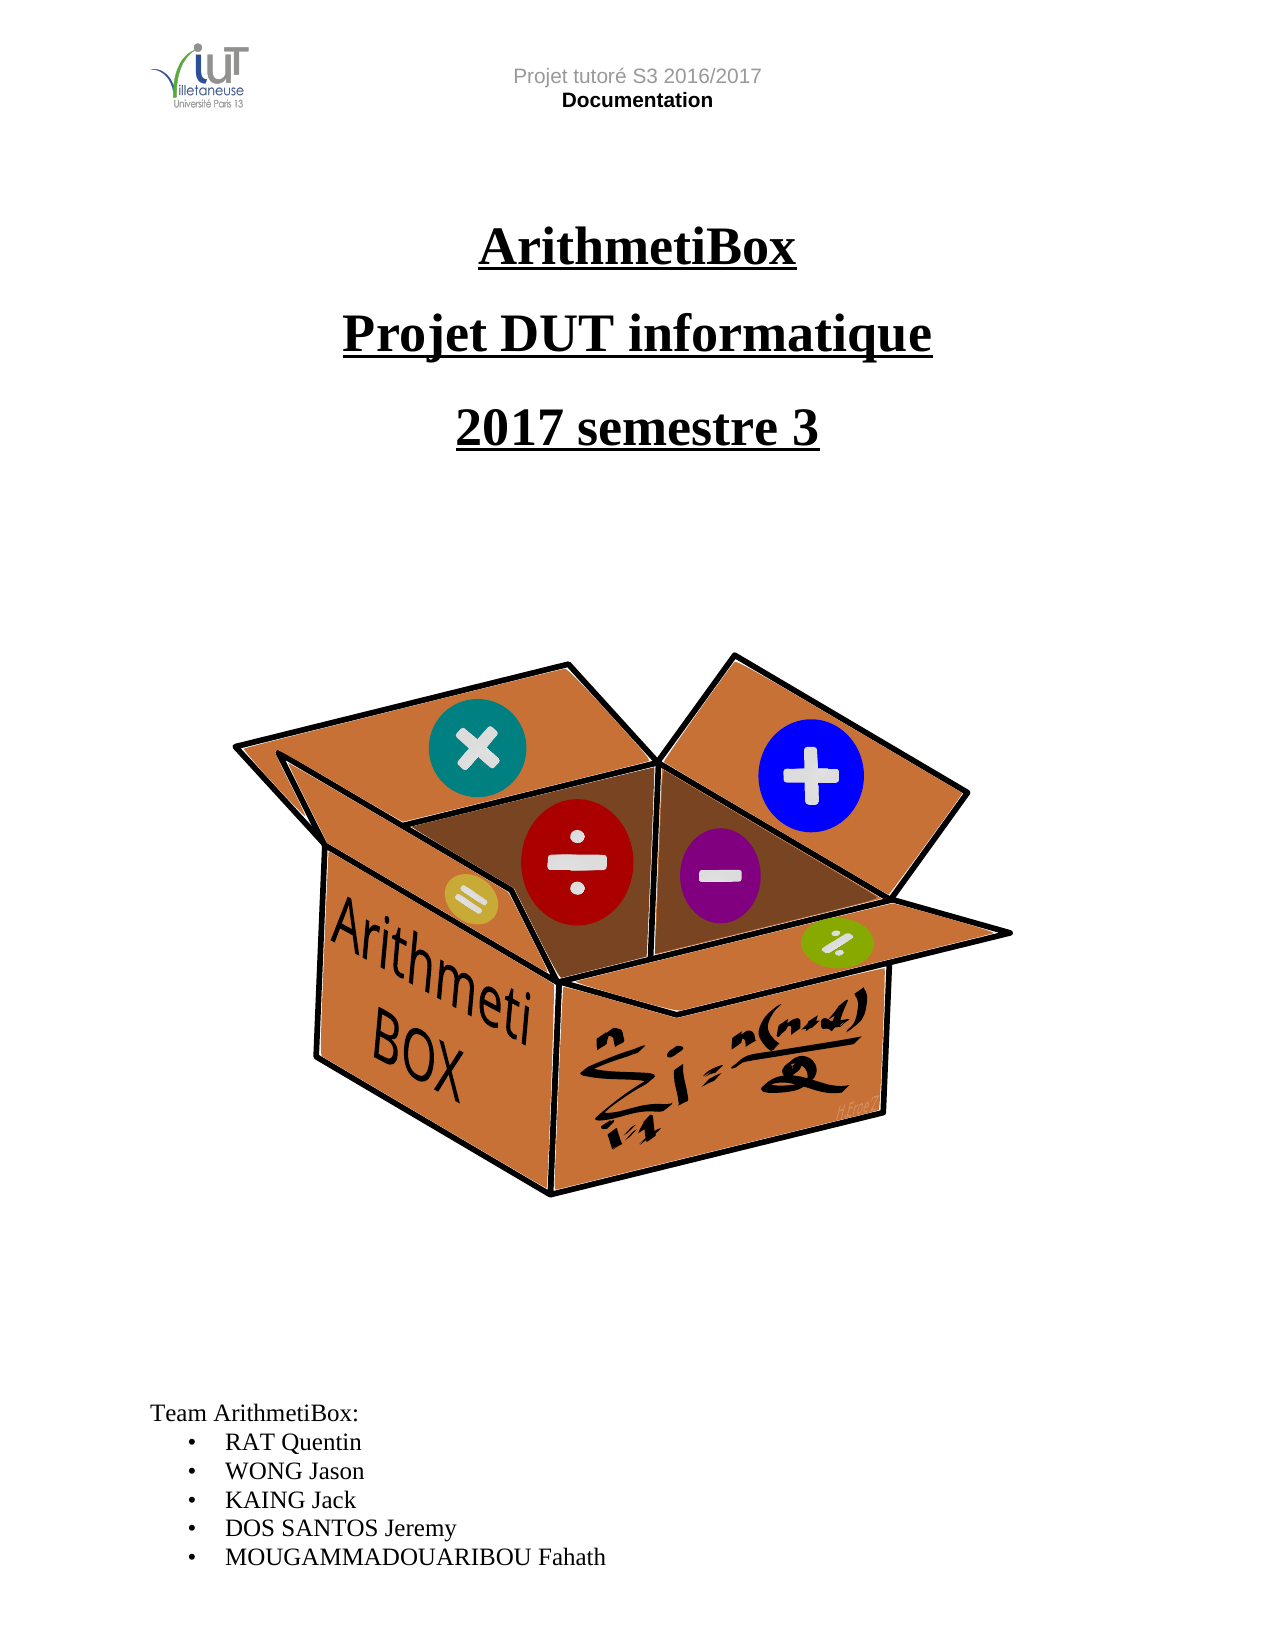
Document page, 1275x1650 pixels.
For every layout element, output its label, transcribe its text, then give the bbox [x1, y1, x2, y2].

text 2017 semestre 3 [150, 394, 1125, 457]
list RAT Quentin [187, 1427, 1125, 1456]
list WONG Jason [187, 1456, 1125, 1485]
list DOS SANTOS Jeremy [187, 1513, 1125, 1542]
text Projet DUT informatique [150, 301, 1125, 363]
list KAING Jack [187, 1485, 1125, 1513]
text ArithmetiBox [150, 214, 1125, 276]
list MOUGAMMADOUARIBOU Fahath [187, 1542, 1125, 1571]
picture [150, 35, 249, 122]
text Team ArithmetiBox: [150, 1398, 1125, 1427]
